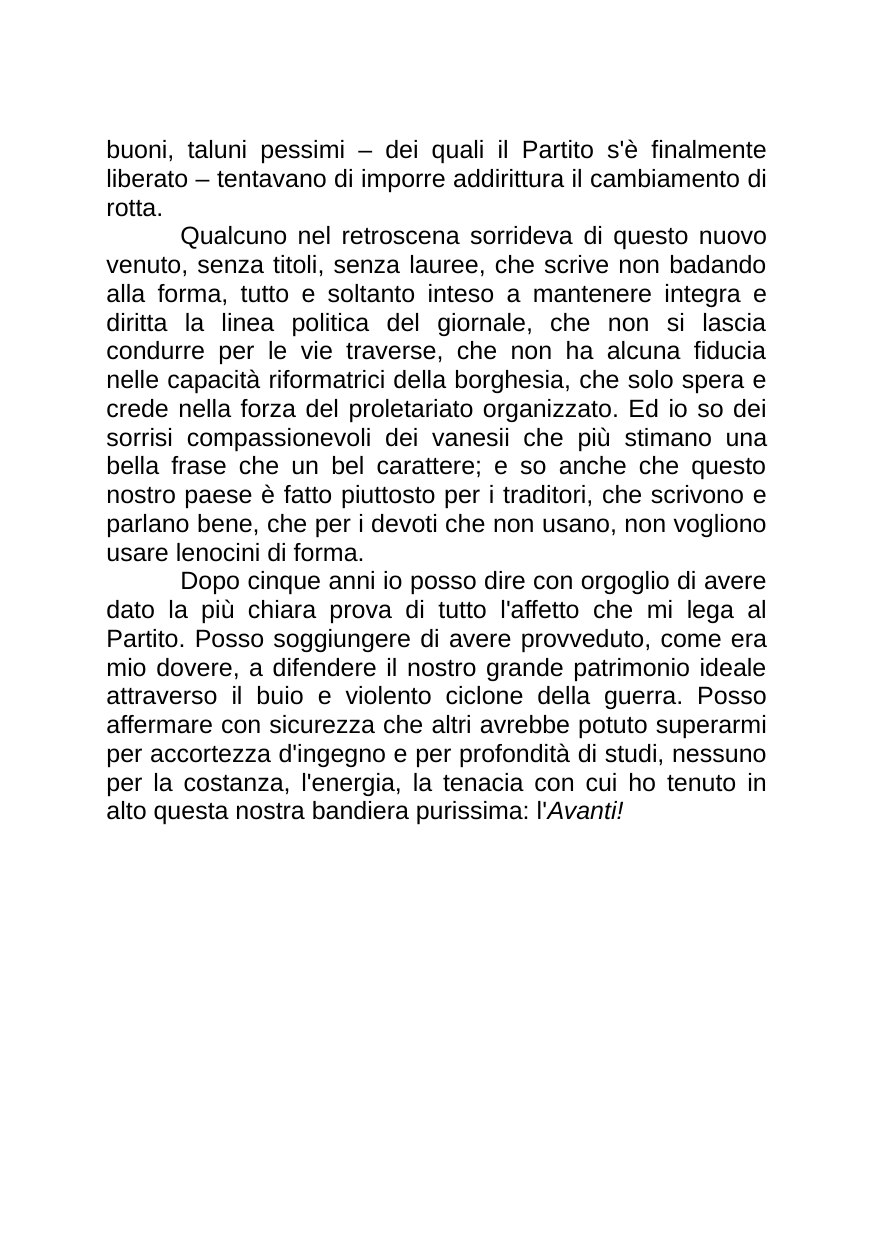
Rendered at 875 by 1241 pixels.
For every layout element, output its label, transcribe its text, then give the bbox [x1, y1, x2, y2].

text Dopo cinque anni io posso dire con orgoglio di avere dato la più chiara prova di tutto l'affetto che mi lega al Partito. Posso soggiungere di avere provveduto, come era mio dovere, a difendere il nostro grande patrimonio ideale attraverso il buio e violento ciclone della guerra. Posso affermare con sicurezza che altri avrebbe potuto superarmi per accortezza d'ingegno e per profondità di studi, nessuno per la costanza, l'energia, la tenacia con cui ho tenuto in alto questa nostra bandiera purissima: l'Avanti! [106, 566, 768, 825]
text Qualcuno nel retroscena sorrideva di questo nuovo venuto, senza titoli, senza lauree, che scrive non badando alla forma, tutto e soltanto inteso a mantenere integra e diritta la linea politica del giornale, che non si lascia condurre per le vie traverse, che non ha alcuna fiducia nelle capacità riformatrici della borghesia, che solo spera e crede nella forza del proletariato organizzato. Ed io so dei sorrisi compassionevoli dei vanesii che più stimano una bella frase che un bel carattere; e so anche che questo nostro paese è fatto piuttosto per i traditori, che scrivono e parlano bene, che per i devoti che non usano, non vogliono usare lenocini di forma. [106, 221, 768, 566]
text buoni, taluni pessimi – dei quali il Partito s'è finalmente liberato – tentavano di imporre addirittura il cambiamento di rotta. [106, 135, 768, 221]
